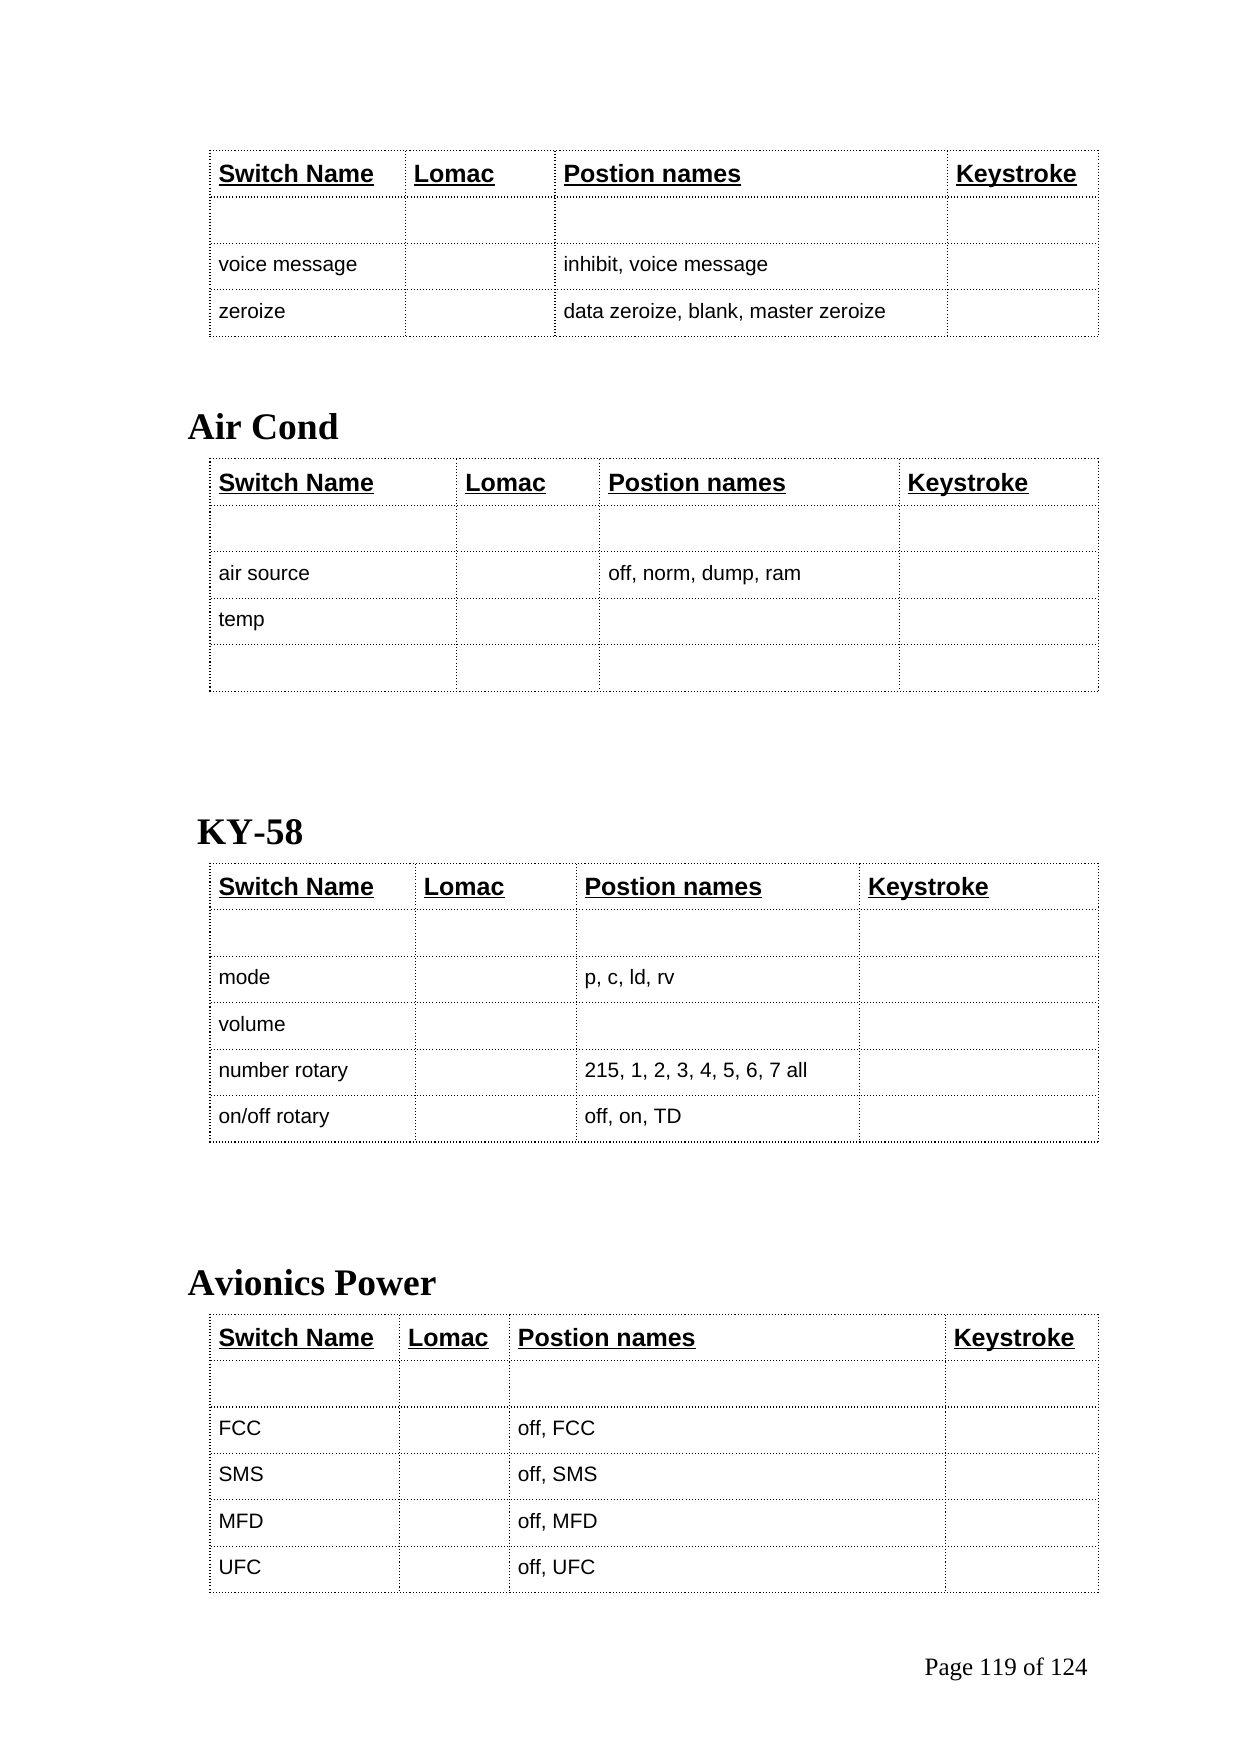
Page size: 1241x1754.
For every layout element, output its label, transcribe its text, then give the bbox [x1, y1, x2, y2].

table_cell p, c, ld, rv [576, 956, 859, 1002]
table_cell temp [210, 598, 457, 644]
table_cell [415, 909, 576, 956]
table_header Postion names [509, 1314, 945, 1360]
table_cell [457, 598, 600, 644]
table_cell [899, 551, 1098, 598]
table_cell UFC [210, 1546, 399, 1592]
table_cell [405, 196, 555, 243]
subtitle Avionics Power [187, 1260, 1053, 1303]
table_cell [860, 956, 1098, 1002]
table_cell [405, 289, 555, 336]
table_cell mode [210, 956, 415, 1002]
table_cell [600, 644, 899, 691]
table_header Keystroke [899, 458, 1098, 505]
table_cell FCC [210, 1406, 399, 1453]
subtitle Air Cond [187, 405, 1053, 448]
table_header Switch Name [210, 150, 405, 196]
table_header Postion names [555, 150, 947, 196]
table_cell [860, 1002, 1098, 1048]
table_cell [210, 909, 415, 956]
table_header Switch Name [210, 458, 457, 505]
table_cell off, MFD [509, 1499, 945, 1546]
table_cell [600, 505, 899, 551]
table_cell [415, 1002, 576, 1048]
table_cell [600, 598, 899, 644]
table_cell [210, 644, 457, 691]
table_cell [945, 1546, 1098, 1592]
table_cell [945, 1499, 1098, 1546]
table_cell off, on, TD [576, 1095, 859, 1141]
table_cell voice message [210, 243, 405, 289]
table_cell [400, 1546, 509, 1592]
table_header Switch Name [210, 1314, 399, 1360]
table_header Lomac [405, 150, 555, 196]
table_cell air source [210, 551, 457, 598]
table_cell SMS [210, 1453, 399, 1499]
table_cell [400, 1360, 509, 1406]
table_cell [945, 1360, 1098, 1406]
table_cell [210, 505, 457, 551]
table_cell off, norm, dump, ram [600, 551, 899, 598]
table_cell [899, 598, 1098, 644]
table_cell off, FCC [509, 1406, 945, 1453]
table_cell [509, 1360, 945, 1406]
table_cell volume [210, 1002, 415, 1048]
table_cell [400, 1406, 509, 1453]
table_header Lomac [457, 458, 600, 505]
table_cell [457, 644, 600, 691]
table_cell [415, 1049, 576, 1095]
table_cell [948, 243, 1098, 289]
table_cell 215, 1, 2, 3, 4, 5, 6, 7 all [576, 1049, 859, 1095]
table_cell [415, 1095, 576, 1141]
table_cell [860, 1049, 1098, 1095]
table_cell number rotary [210, 1049, 415, 1095]
table_cell [899, 505, 1098, 551]
table_cell off, UFC [509, 1546, 945, 1592]
table_header Lomac [415, 863, 576, 909]
table_cell on/off rotary [210, 1095, 415, 1141]
table_cell [945, 1406, 1098, 1453]
table_cell [210, 1360, 399, 1406]
table_header Postion names [600, 458, 899, 505]
table_cell [860, 1095, 1098, 1141]
table_header Keystroke [948, 150, 1098, 196]
table_cell [457, 505, 600, 551]
table_cell zeroize [210, 289, 405, 336]
table_cell [400, 1499, 509, 1546]
table_header Keystroke [945, 1314, 1098, 1360]
table_cell [405, 243, 555, 289]
table_header Switch Name [210, 863, 415, 909]
table_cell [400, 1453, 509, 1499]
table_header Keystroke [860, 863, 1098, 909]
table_header Lomac [400, 1314, 509, 1360]
table_cell [948, 289, 1098, 336]
table_cell [415, 956, 576, 1002]
subtitle KY-58 [187, 809, 1053, 852]
table_cell [945, 1453, 1098, 1499]
table_cell [860, 909, 1098, 956]
table_cell off, SMS [509, 1453, 945, 1499]
table_cell data zeroize, blank, master zeroize [555, 289, 947, 336]
table_cell [948, 196, 1098, 243]
table_cell [555, 196, 947, 243]
table_cell [576, 1002, 859, 1048]
table_cell [899, 644, 1098, 691]
table_cell [210, 196, 405, 243]
table_cell [457, 551, 600, 598]
table_header Postion names [576, 863, 859, 909]
table_cell MFD [210, 1499, 399, 1546]
table_cell [576, 909, 859, 956]
table_cell inhibit, voice message [555, 243, 947, 289]
